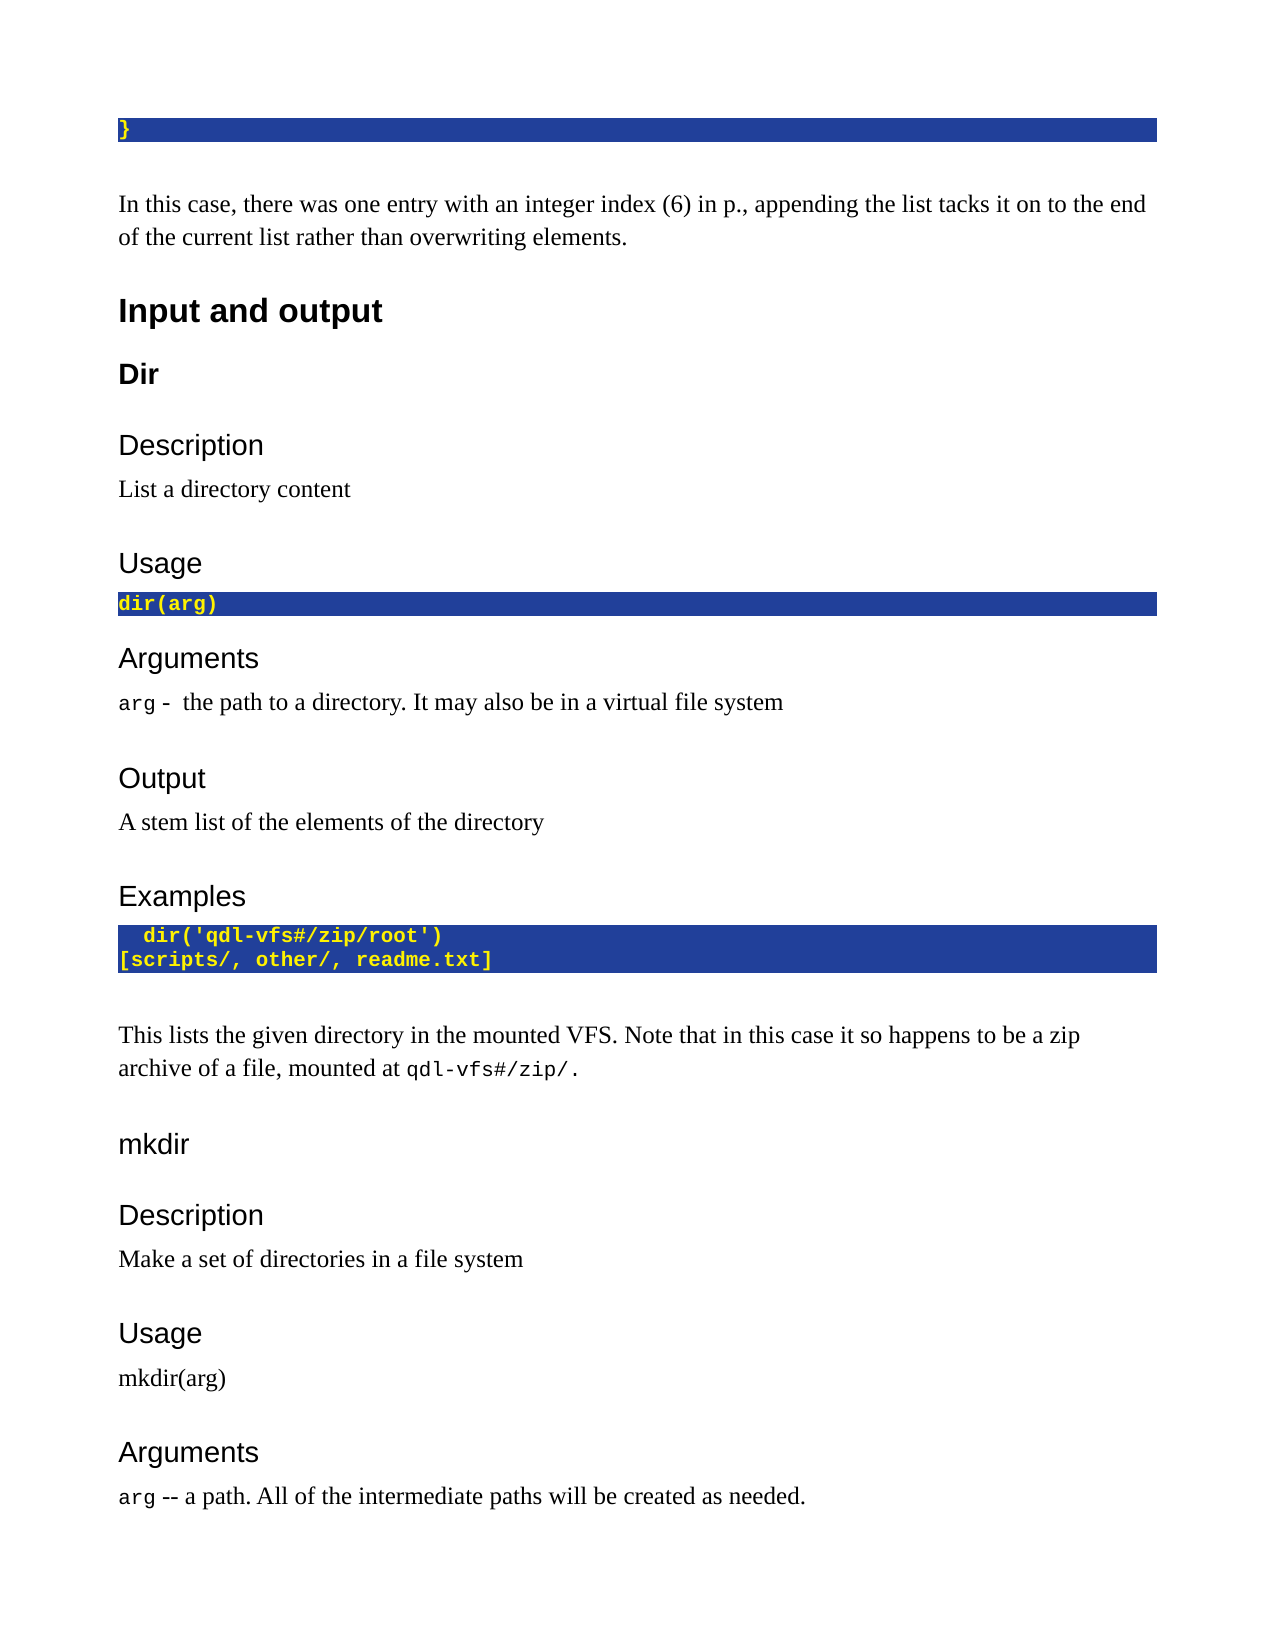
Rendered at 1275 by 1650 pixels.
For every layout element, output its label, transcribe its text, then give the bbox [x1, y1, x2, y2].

text In this case, there was one entry with an integer index (6) in p., appending the list tacks it on to the end of the current list rather than overwriting elements. [118, 189, 1157, 251]
subtitle Output [118, 761, 1157, 794]
subtitle Description [118, 1198, 1157, 1231]
text dir('qdl-vfs#/zip/root') [118, 925, 1157, 949]
text arg -- a path. All of the intermediate paths will be created as needed. [118, 1481, 1157, 1511]
subtitle Arguments [118, 1435, 1157, 1469]
text This lists the given directory in the mounted VFS. Note that in this case it so happens to be a zip archive of a file, mounted at qdl-vfs#/zip/. [118, 1020, 1157, 1083]
subtitle Dir [118, 357, 1157, 390]
text dir(arg) [118, 592, 1157, 616]
subtitle Description [118, 428, 1157, 461]
text Make a set of directories in a file system [118, 1244, 1157, 1273]
text arg - the path to a directory. It may also be in a virtual file system [118, 687, 1157, 717]
subtitle Usage [118, 1317, 1157, 1350]
subtitle Arguments [118, 641, 1157, 675]
text mkdir(arg) [118, 1363, 1157, 1391]
subtitle Input and output [118, 291, 1157, 329]
text [scripts/, other/, readme.txt] [118, 949, 1157, 973]
subtitle Examples [118, 879, 1157, 913]
text List a directory content [118, 474, 1157, 503]
subtitle Usage [118, 546, 1157, 580]
text } [118, 118, 1157, 142]
subtitle mkdir [118, 1127, 1157, 1160]
text A stem list of the elements of the directory [118, 807, 1157, 836]
